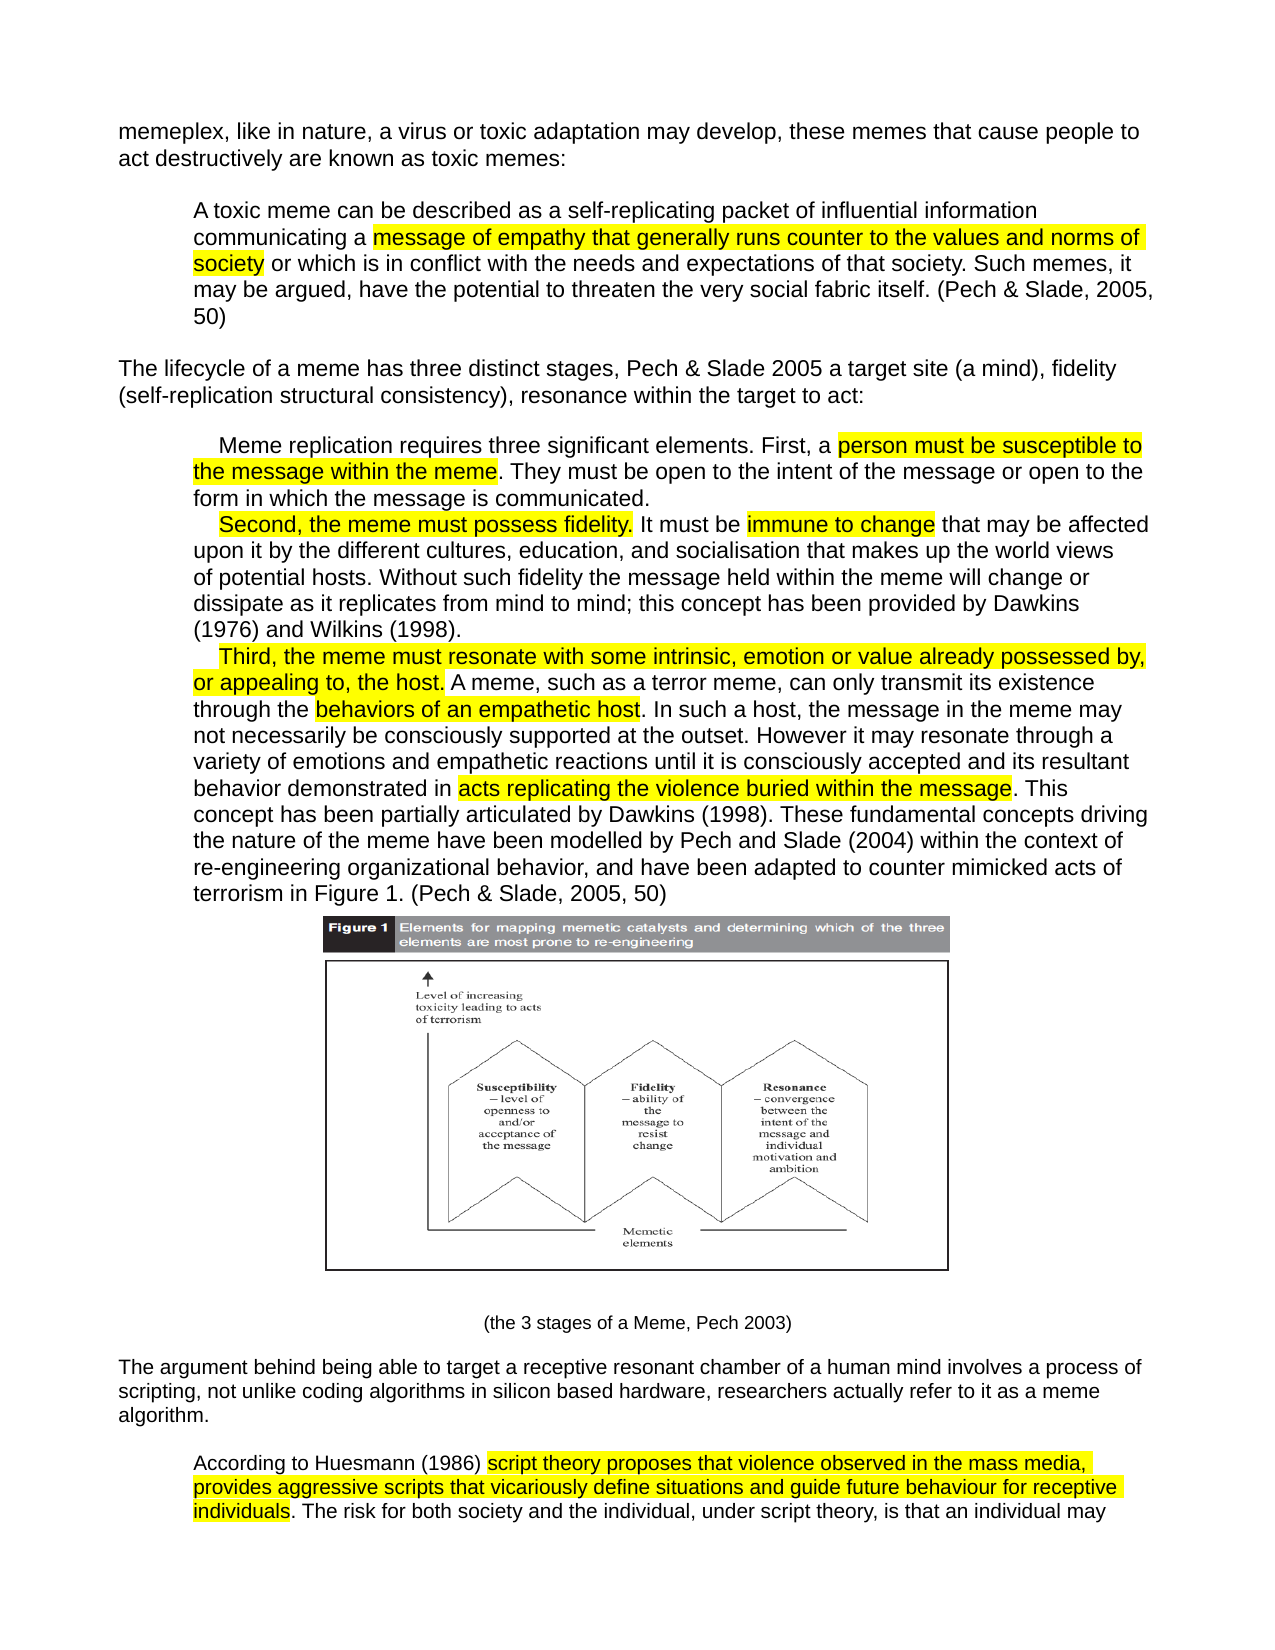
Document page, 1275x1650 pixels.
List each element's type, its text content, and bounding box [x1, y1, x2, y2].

text variety of emotions and empathetic reactions until it is consciously accepted and its resultant [193, 748, 1157, 774]
text Second, the meme must possess fidelity. It must be immune to change that may be affected [193, 511, 1157, 537]
text memeplex, like in nature, a virus or toxic adaptation may develop, these memes that cause people to act destructively are known as toxic memes: [118, 118, 1157, 171]
text or appealing to, the host. A meme, such as a terror meme, can only transmit its existence [193, 669, 1157, 696]
text The argument behind being able to target a receptive resonant chamber of a human mind involves a process of scripting, not unlike coding algorithms in silicon based hardware, researchers actually refer to it as a meme algorithm. [118, 1355, 1157, 1427]
text upon it by the different cultures, education, and socialisation that makes up the world views [193, 537, 1157, 564]
text form in which the message is communicated. [193, 485, 1157, 511]
text The lifecycle of a meme has three distinct stages, Pech & Slade 2005 a target site (a mind), fidelity (self-replication structural consistency), resonance within the target to act: [118, 355, 1157, 408]
picture [307, 906, 958, 1286]
text through the behaviors of an empathetic host. In such a host, the message in the meme may [193, 696, 1157, 722]
text behavior demonstrated in acts replicating the violence buried within the message. This [193, 774, 1157, 801]
text According to Huesmann (1986) script theory proposes that violence observed in the mass media, provides aggressive scripts that vicariously define situations and guide future behaviour for receptive individuals. The risk for both society and the individual, under script theory, is that an individual may [193, 1451, 1157, 1522]
text dissipate as it replicates from mind to mind; this concept has been provided by Dawkins [193, 590, 1157, 616]
text not necessarily be consciously supported at the outset. However it may resonate through a [193, 722, 1157, 748]
text concept has been partially articulated by Dawkins (1998). These fundamental concepts driving the nature of the meme have been modelled by Pech and Slade (2004) within the context of re-engineering organizational behavior, and have been adapted to counter mimicked acts of terrorism in Figure 1. (Pech & Slade, 2005, 50) [193, 801, 1157, 906]
text (1976) and Wilkins (1998). [193, 616, 1157, 643]
text A toxic meme can be described as a self-replicating packet of influential information communicating a message of empathy that generally runs counter to the values and norms of society or which is in conflict with the needs and expectations of that society. Such memes, it may be argued, have the potential to threaten the very social fabric itself. (Pech & Slade, 2005, 50) [193, 197, 1157, 329]
text (the 3 stages of a Meme, Pech 2003) [118, 1312, 1157, 1333]
text of potential hosts. Without such fidelity the message held within the meme will change or [193, 564, 1157, 590]
text Third, the meme must resonate with some intrinsic, emotion or value already possessed by, [193, 643, 1157, 669]
text Meme replication requires three significant elements. First, a person must be susceptible to [193, 432, 1157, 458]
text the message within the meme. They must be open to the intent of the message or open to the [193, 458, 1157, 485]
